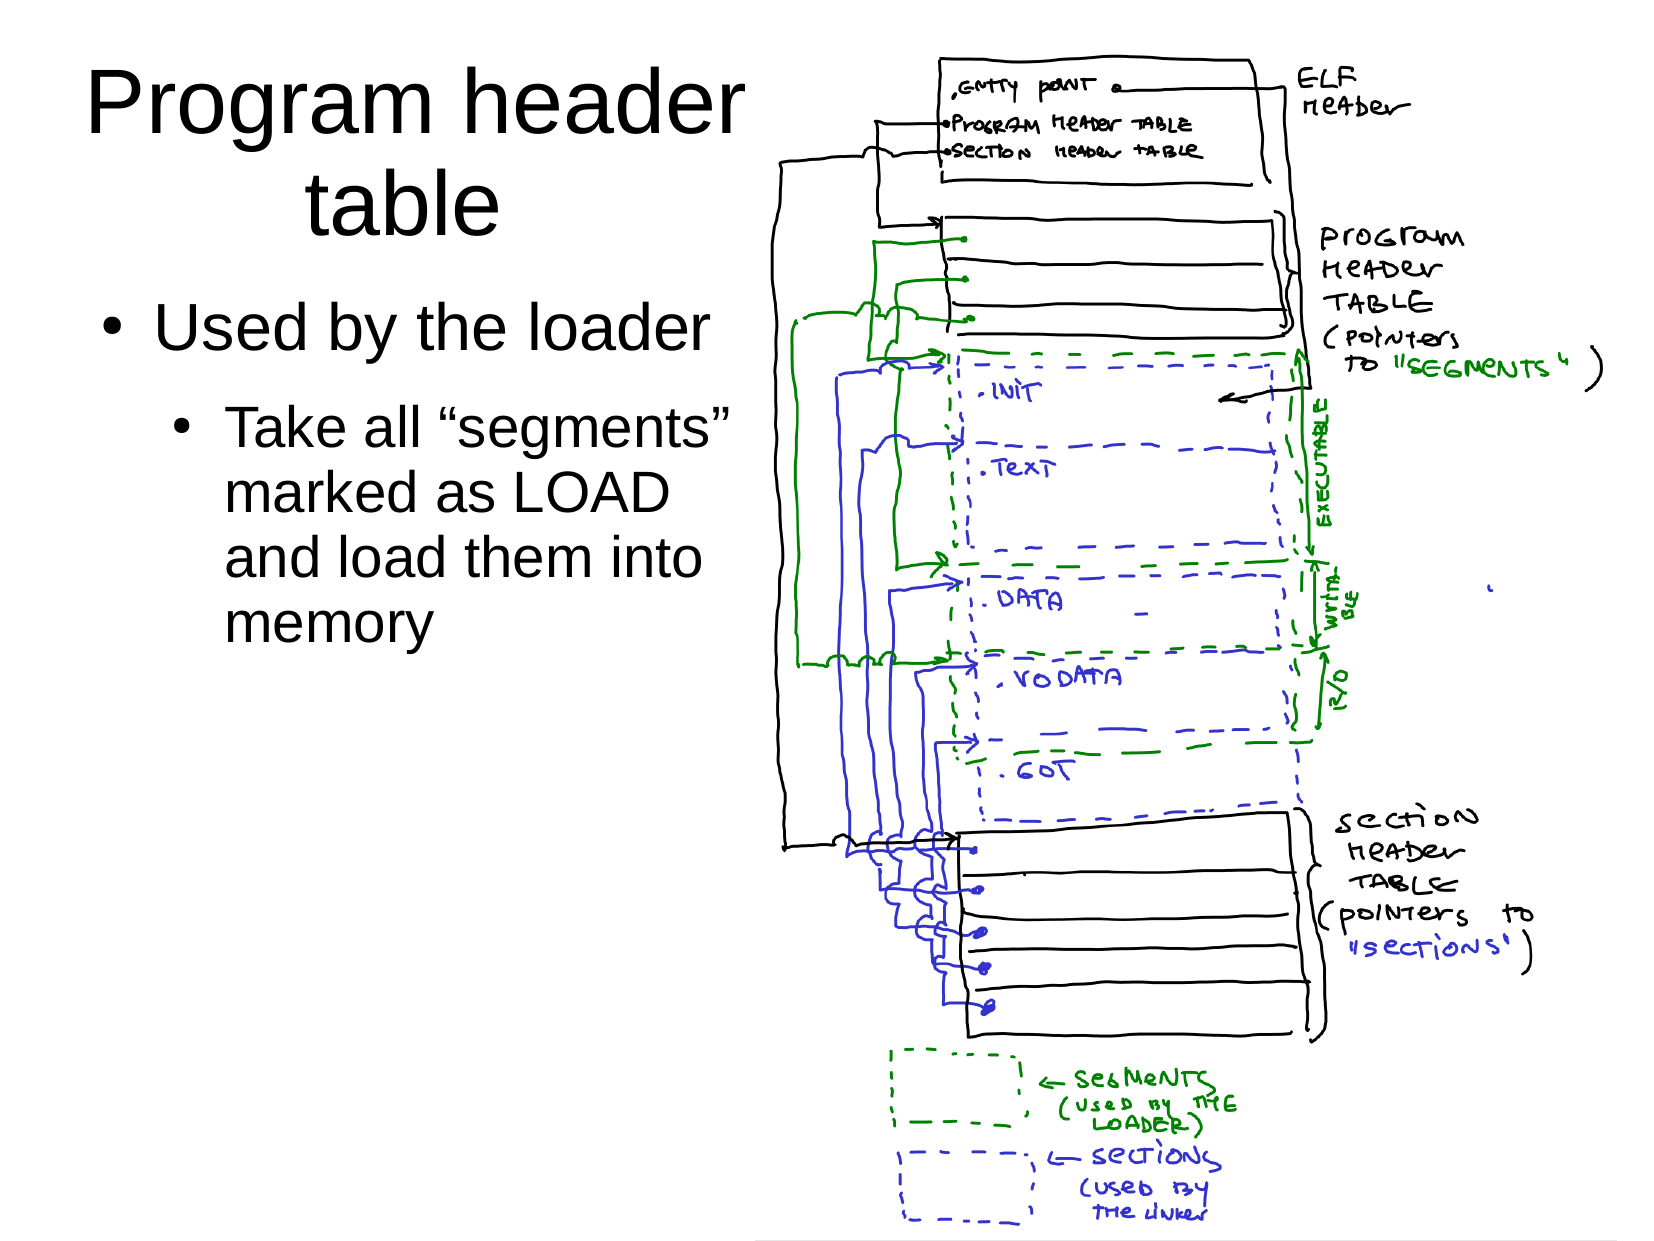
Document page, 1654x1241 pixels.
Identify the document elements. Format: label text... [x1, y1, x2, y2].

picture [755, 0, 1617, 1241]
title Program header table [82, 49, 751, 257]
list Used by the loader Take all “segments” marked as LOAD and load them into memory [82, 290, 751, 1010]
